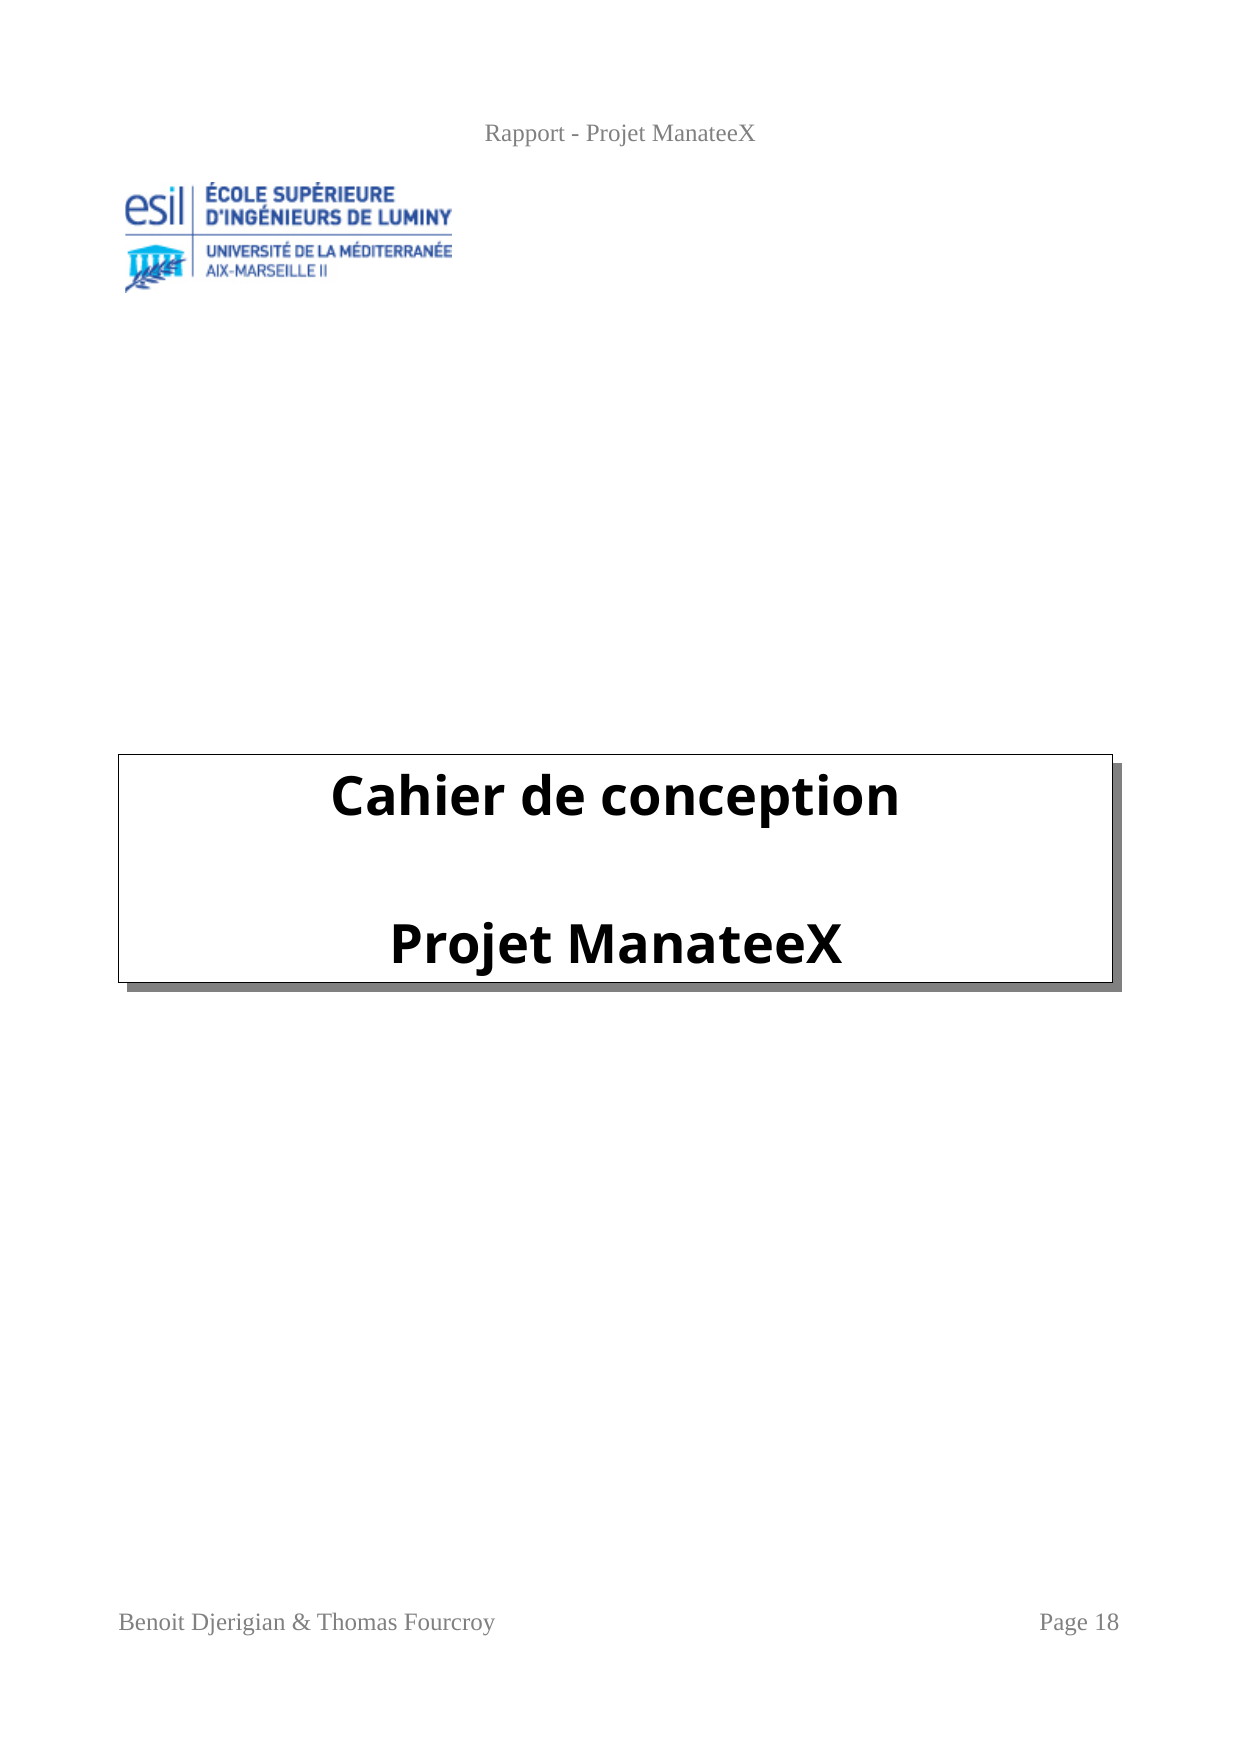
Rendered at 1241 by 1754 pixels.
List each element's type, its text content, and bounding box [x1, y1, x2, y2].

subtitle Cahier de conception [119, 755, 1112, 832]
subtitle Projet ManateeX [119, 901, 1112, 982]
picture [125, 182, 452, 293]
